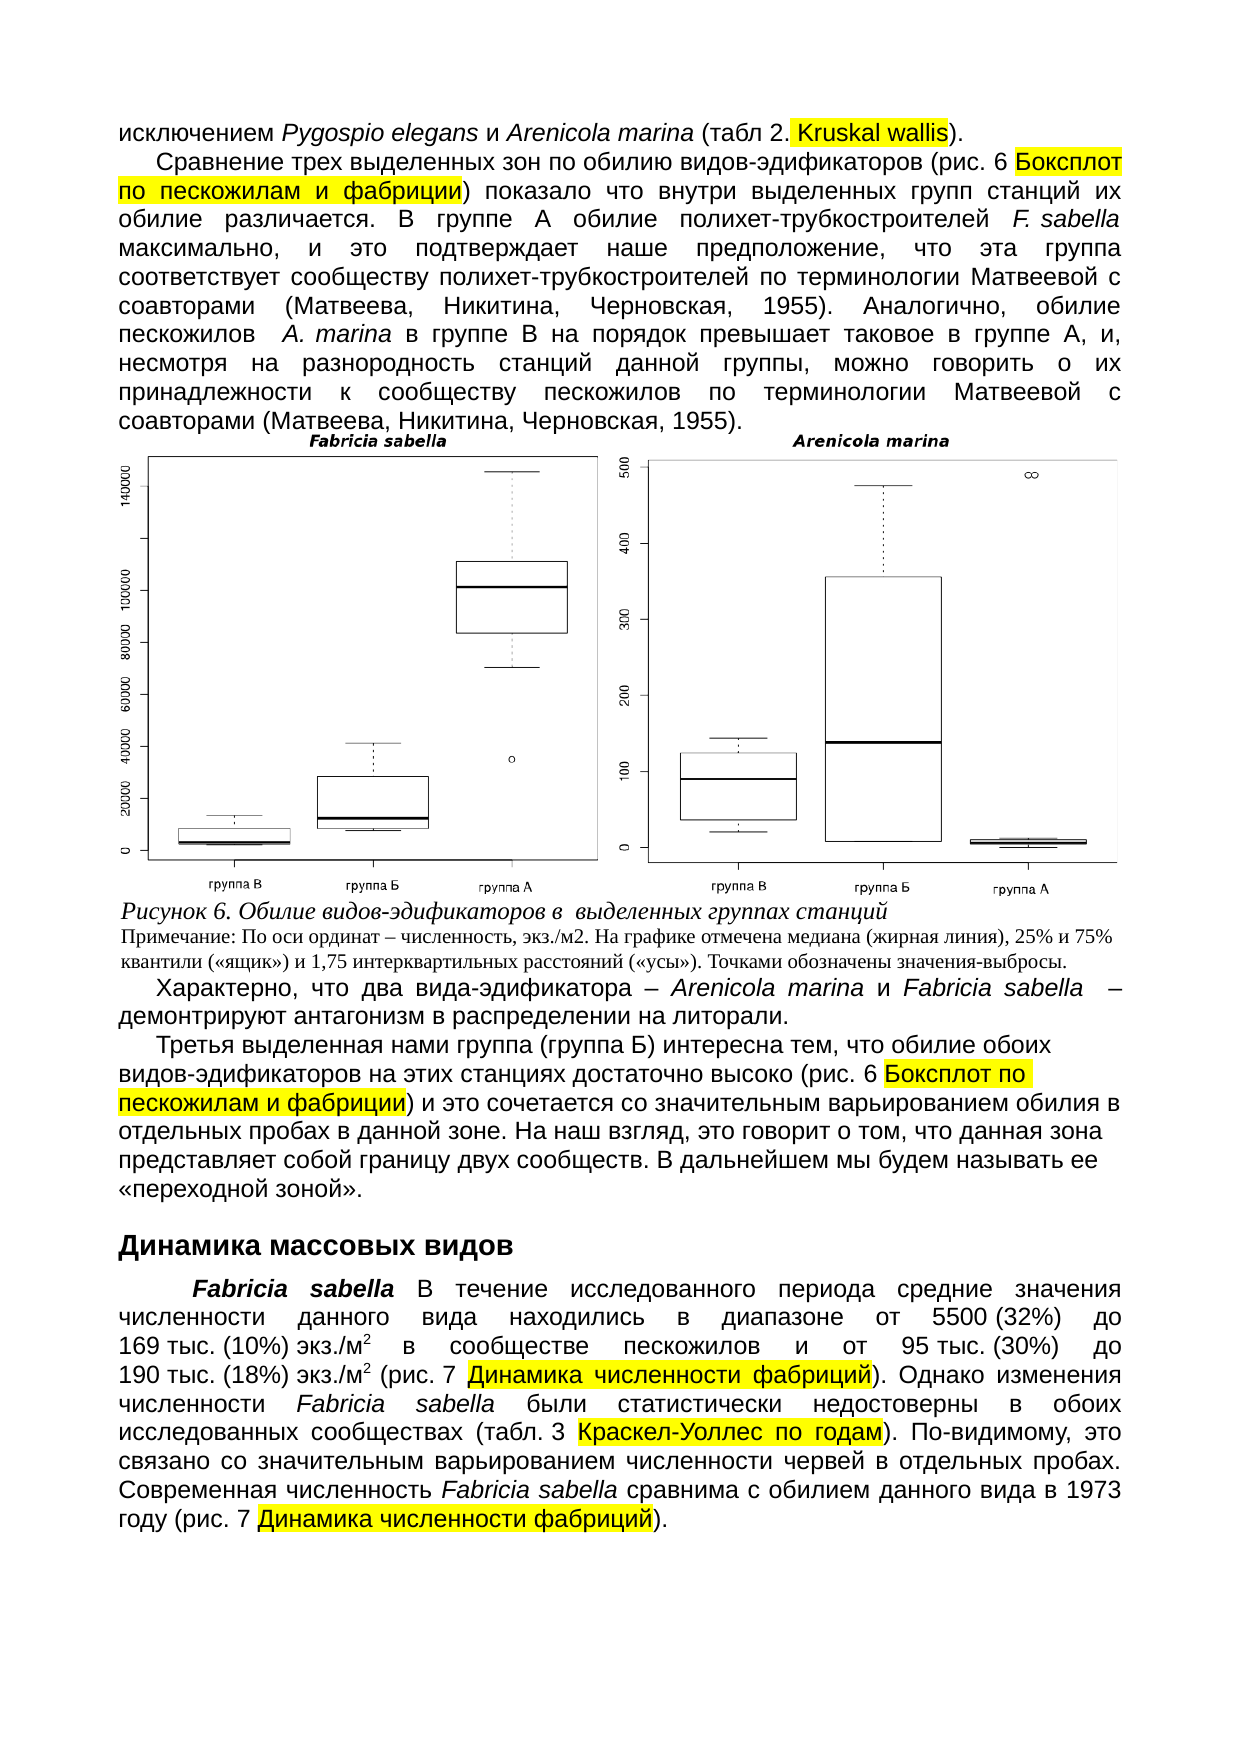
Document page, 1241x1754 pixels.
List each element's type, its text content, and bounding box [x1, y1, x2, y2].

text Характерно, что два вида-эдификатора – Arenicola marina и Fabricia sabella – демонтрируют антагонизм в распределении на литорали. [118, 896, 1122, 1030]
picture [619, 434, 1118, 896]
text исключением Pygospio elegans и Arenicola marina (табл 2. Kruskal wallis). [118, 118, 1122, 147]
text Рисунок 6. Обилие видов-эдификаторов в выделенных группах станций [121, 896, 1115, 924]
text Третья выделенная нами группа (группа Б) интересна тем, что обилие обоих видов-эдификаторов на этих станциях достаточно высоко (рис. 6 Боксплот по пескожилам и фабриции) и это сочетается со значительным варьированием обилия в отдельных пробах в данной зоне. На наш взгляд, это говорит о том, что данная зона представляет собой границу двух сообществ. В дальнейшем мы будем называть ее «переходной зоной». [118, 1030, 1122, 1203]
text Fabricia sabella В течение исследованного периода средние значения численности данного вида находились в диапазоне от 5500 (32%) до 169 тыс. (10%) экз./м2 в сообществе пескожилов и от 95 тыс. (30%) до 190 тыс. (18%) экз./м2 (рис. 7 Динамика численности фабриций). Однако изменения численности Fabricia sabella были статистически недостоверны в обоих исследованных сообществах (табл. 3 Краскел-Уоллес по годам). По-видимому, это связано со значительным варьированием численности червей в отдельных пробах. Современная численность Fabricia sabella сравнима с обилием данного вида в 1973 году (рис. 7 Динамика численности фабриций). [118, 1274, 1122, 1532]
text Примечание: По оси ординат – численность, экз./м2. На графике отмечена медиана (жирная линия), 25% и 75% квантили («ящик») и 1,75 интерквартильных расстояний («усы»). Точками обозначены значения-выбросы. [121, 924, 1115, 973]
text Сравнение трех выделенных зон по обилию видов-эдификаторов (рис. 6 Боксплот по пескожилам и фабриции) показало что внутри выделенных групп станций их обилие различается. В группе А обилие полихет-трубкостроителей F. sabella максимально, и это подтверждает наше предположение, что эта группа соответствует сообществу полихет-трубкостроителей по терминологии Матвеевой с соавторами (Матвеева, Никитина, Черновская, 1955). Аналогично, обилие пескожилов A. marina в группе В на порядок превышает таковое в группе А, и, несмотря на разнородность станций данной группы, можно говорить о их принадлежности к сообществу пескожилов по терминологии Матвеевой с соавторами (Матвеева, Никитина, Черновская, 1955). [118, 147, 1122, 434]
picture [120, 434, 598, 894]
subtitle Динамика массовых видов [118, 1228, 1122, 1261]
